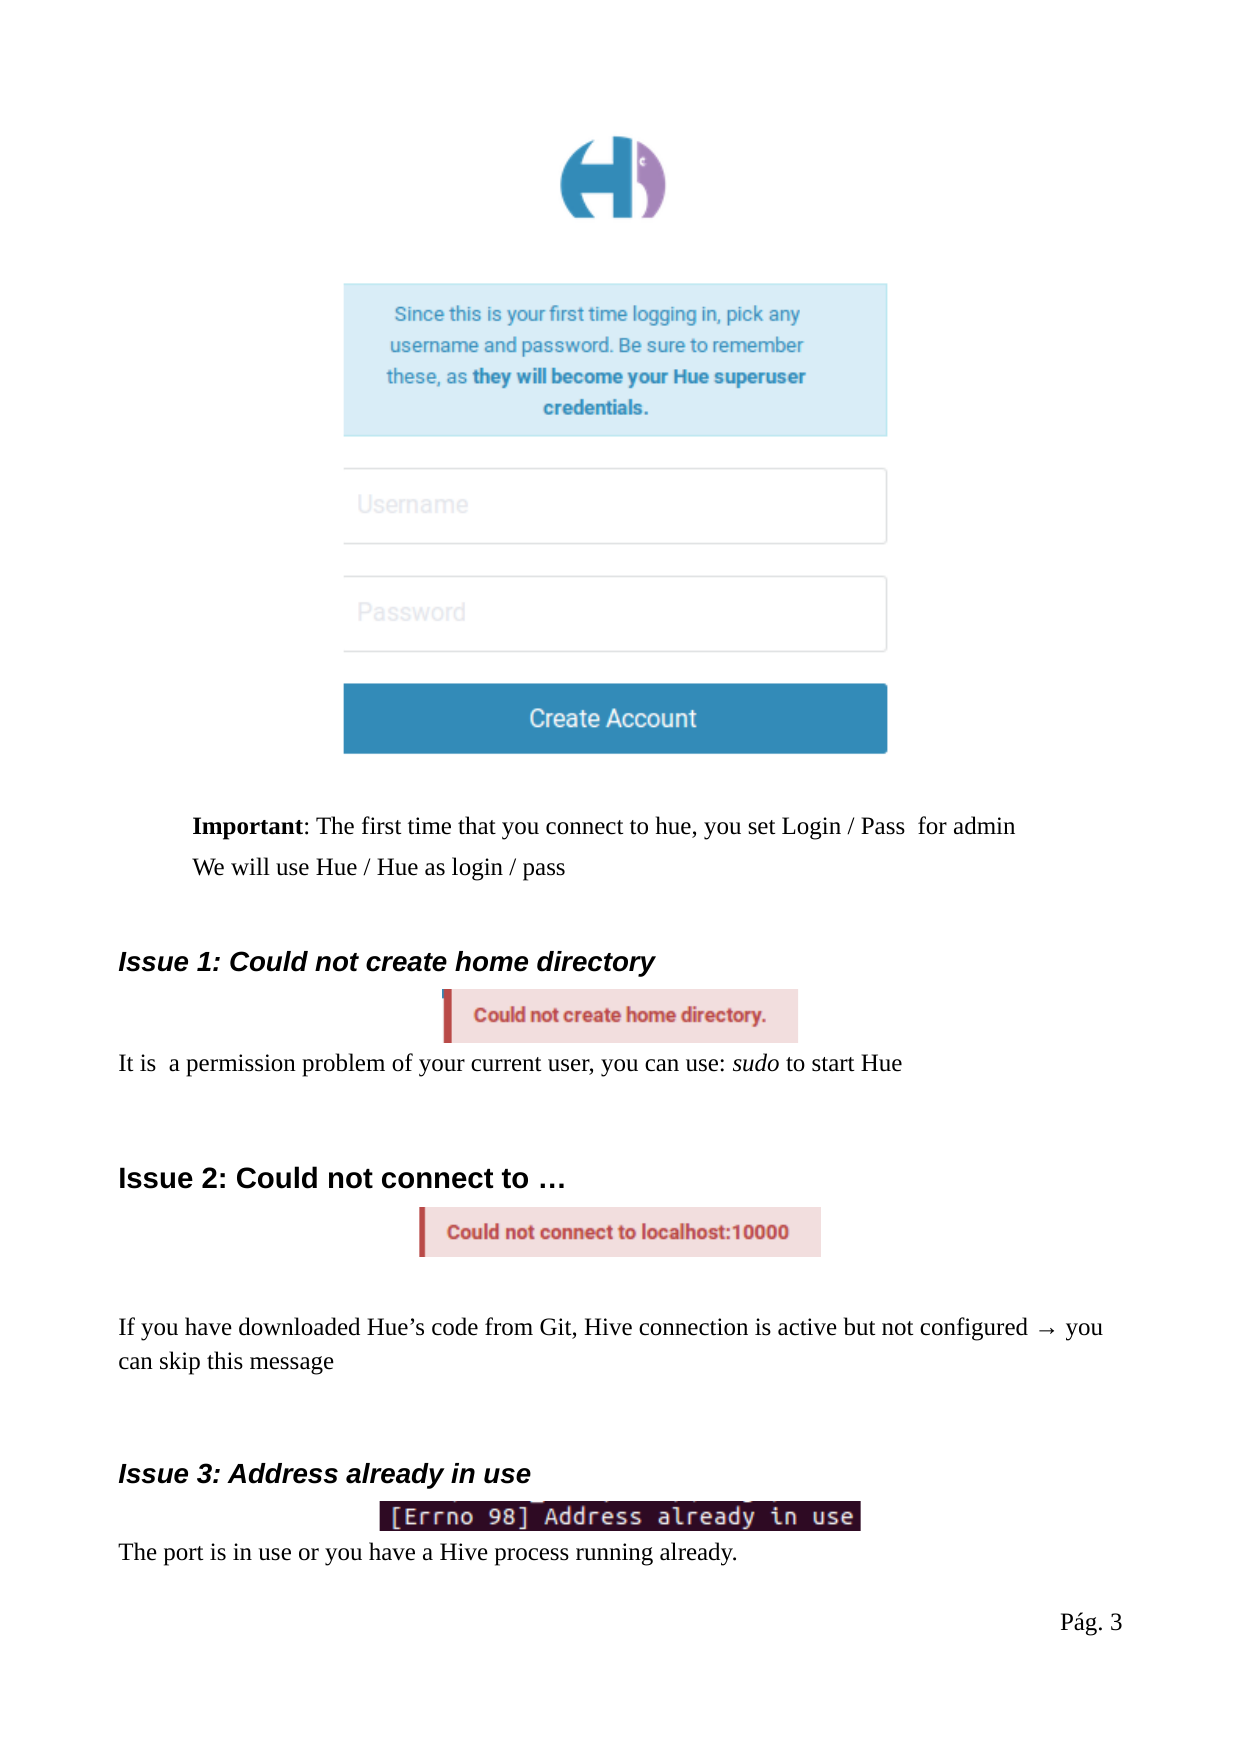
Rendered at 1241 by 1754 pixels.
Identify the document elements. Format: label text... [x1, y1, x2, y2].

text The port is in use or you have a Hive process running already. [118, 1501, 1122, 1566]
picture [379, 1501, 861, 1531]
picture [419, 1207, 821, 1257]
text It is a permission problem of your current user, you can use: sudo to start Hue [118, 989, 1122, 1077]
subtitle Issue 1: Could not create home directory [118, 945, 1122, 977]
subtitle Issue 3: Address already in use [118, 1457, 1122, 1489]
subtitle Issue 2: Could not connect to … [118, 1161, 1122, 1194]
text Important: The first time that you connect to hue, you set Login / Pass for admin [118, 811, 1122, 840]
text If you have downloaded Hue’s code from Git, Hive connection is active but not configured → you can skip this message [118, 1312, 1122, 1375]
text We will use Hue / Hue as login / pass [118, 852, 1122, 880]
picture [343, 118, 897, 765]
picture [442, 989, 799, 1043]
